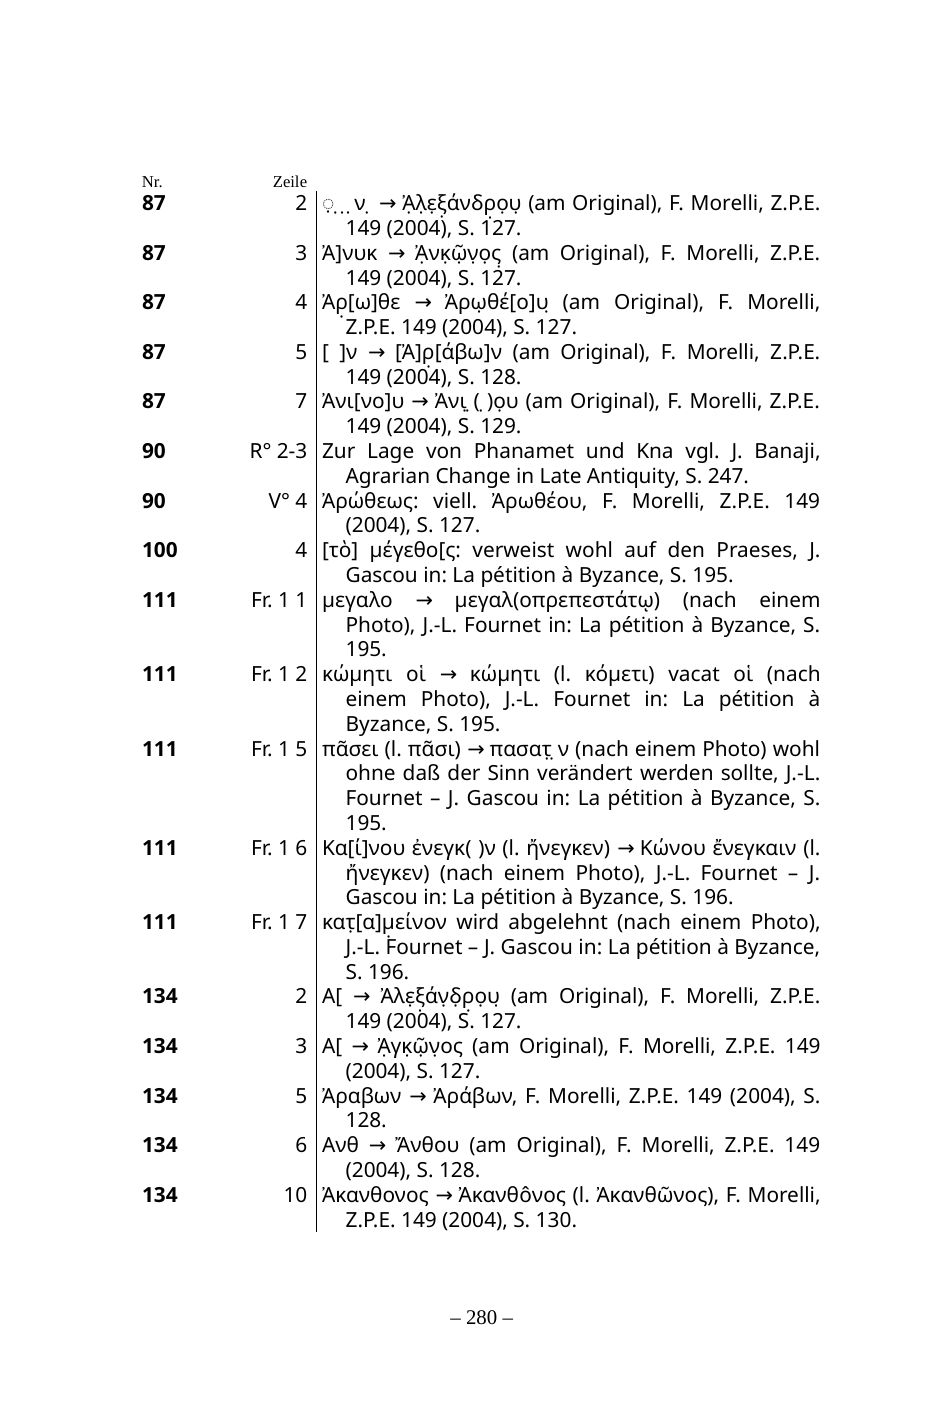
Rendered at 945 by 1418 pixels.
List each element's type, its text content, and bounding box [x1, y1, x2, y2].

table_cell Fr. 1 5 [224, 736, 316, 835]
table_cell 3 [224, 240, 316, 290]
table_cell 4 [224, 290, 316, 339]
table_cell Ἀρ̣[ω]θε → Ἀρω̣θέ[ο]υ̣ (am Original), F. Morelli, Z.P.E. 149 (2004), S. 127. [317, 290, 827, 339]
table_cell R° 2-3 [224, 439, 316, 488]
table_cell 5 [224, 1083, 316, 1133]
table_cell μεγαλο → μεγαλ(οπρεπεστάτῳ) (nach einem Photo), J.-L. Fournet in: La pétition à Byzance, S. 195. [317, 588, 827, 662]
table_cell 87 [136, 191, 224, 240]
table_cell 2 [224, 191, 316, 240]
table_cell ̣ ̣ ̣ ̣ν ̣ → Ἀ̣λ̣ε̣ξ̣άνδρ̣ο̣υ̣ (am Original), F. Morelli, Z.P.E. 149 (2004), S. 127. [317, 191, 827, 240]
table_cell 87 [136, 340, 224, 389]
table_cell 90 [136, 488, 224, 538]
table_cell 111 [136, 662, 224, 736]
table_cell 134 [136, 1183, 224, 1232]
table_cell 90 [136, 439, 224, 488]
table_cell 111 [136, 910, 224, 984]
table_cell Fr. 1 1 [224, 588, 316, 662]
table_cell Ανθ → Ἄνθου (am Original), F. Morelli, Z.P.E. 149 (2004), S. 128. [317, 1133, 827, 1182]
table_cell κατ̣[α]μ̣είνον wird abgelehnt (nach einem Photo), J.-L. Fournet – J. Gascou in: La pétition à Byzance, S. 196. [317, 910, 827, 984]
table_cell 3 [224, 1034, 316, 1083]
table_cell 111 [136, 736, 224, 835]
table_cell 134 [136, 1034, 224, 1083]
table_cell Ἀραβων → Ἀράβων, F. Morelli, Z.P.E. 149 (2004), S. 128. [317, 1083, 827, 1133]
table_cell 111 [136, 588, 224, 662]
table_cell Zur Lage von Phanamet und Kna vgl. J. Banaji, Agrarian Change in Late Antiquity, S. 247. [317, 439, 827, 488]
table_cell Ἀνι[νο]υ → Ἀνι̣ ̣( ̣)ο̣υ (am Original), F. Morelli, Z.P.E. 149 (2004), S. 129. [317, 389, 827, 439]
table_cell Α[ → Ἀλε̣ξ̣άν̣δ̣ρ̣ο̣υ̣ (am Original), F. Morelli, Z.P.E. 149 (2004), S. 127. [317, 984, 827, 1034]
table_cell 87 [136, 240, 224, 290]
table_cell Fr. 1 6 [224, 835, 316, 910]
table_cell Ἀ]νυκ → Ἀ̣νκ̣ῶ̣ν̣ο̣ς̣ (am Original), F. Morelli, Z.P.E. 149 (2004), S. 127. [317, 240, 827, 290]
table_cell Κα[ί]νου ἐνεγκ( )ν (l. ἤνεγκεν) → Κώνου ἔνεγκαιν (l. ἤνεγκεν) (nach einem Photo), J.-L. Fournet – J. Gascou in: La pétition à Byzance, S. 196. [317, 835, 827, 910]
table_cell Fr. 1 2 [224, 662, 316, 736]
table_cell 87 [136, 290, 224, 339]
table_cell [τὸ] μέγεθο[ς: verweist wohl auf den Praeses, J. Gascou in: La pétition à Byzance, S. 195. [317, 538, 827, 587]
table_cell [ ]ν → [Ἀ]ρ̣[άβω]ν (am Original), F. Morelli, Z.P.E. 149 (2004), S. 128. [317, 340, 827, 389]
table_cell V° 4 [224, 488, 316, 538]
table_cell 10 [224, 1183, 316, 1232]
table_cell Ἀρώθεως: viell. Ἀρωθέου, F. Morelli, Z.P.E. 149 (2004), S. 127. [317, 488, 827, 538]
table_cell 4 [224, 538, 316, 587]
table_cell 134 [136, 1083, 224, 1133]
table_cell 5 [224, 340, 316, 389]
table_cell 7 [224, 389, 316, 439]
table_cell κώμητι οἱ → κώμητι (l. κόμετι) vacat οἱ (nach einem Photo), J.-L. Fournet in: La pétition à Byzance, S. 195. [317, 662, 827, 736]
table_cell Α[ → Ἀ̣γκ̣ῶ̣ν̣ος (am Original), F. Morelli, Z.P.E. 149 (2004), S. 127. [317, 1034, 827, 1083]
table_cell 2 [224, 984, 316, 1034]
table_cell πᾶσει (l. πᾶσι) → πασατ̣ ̣ν (nach einem Photo) wohl ohne daß der Sinn verändert werden sollte, J.-L. Fournet – J. Gascou in: La pétition à Byzance, S. 195. [317, 736, 827, 835]
table_cell 134 [136, 984, 224, 1034]
table_cell 87 [136, 389, 224, 439]
table_cell 111 [136, 835, 224, 910]
table_cell Ἀκανθονος → Ἀκανθôνος (l. Ἀκανθῶνος), F. Morelli, Z.P.E. 149 (2004), S. 130. [317, 1183, 827, 1232]
table_cell 100 [136, 538, 224, 587]
table_cell 134 [136, 1133, 224, 1182]
table_cell 6 [224, 1133, 316, 1182]
table_cell Fr. 1 7 [224, 910, 316, 984]
